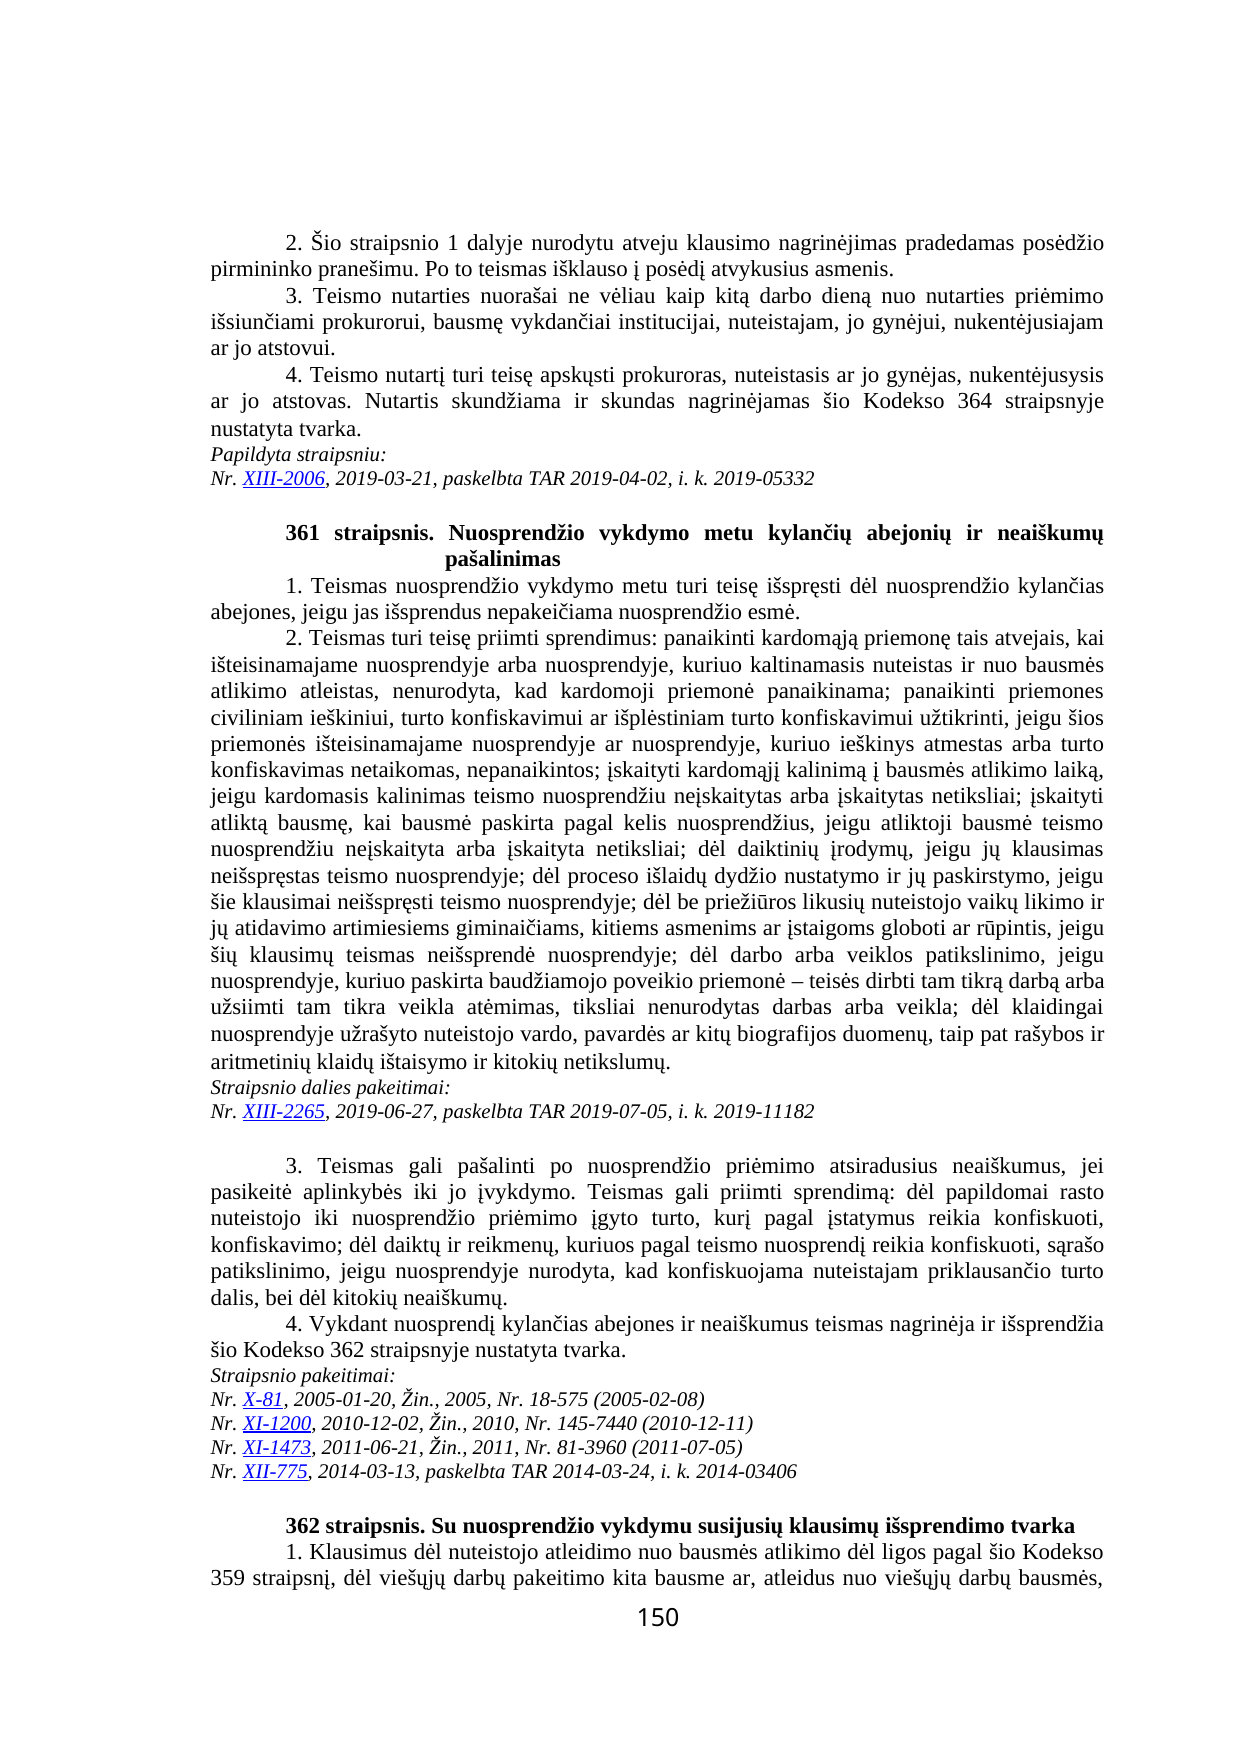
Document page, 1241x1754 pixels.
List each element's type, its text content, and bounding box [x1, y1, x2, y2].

text 4. Vykdant nuosprendį kylančias abejones ir neaiškumus teismas nagrinėja ir išsprendžia šio Kodekso 362 straipsnyje nustatyta tvarka. [210, 1310, 1105, 1363]
text 362 straipsnis. Su nuosprendžio vykdymu susijusių klausimų išsprendimo tvarka [285, 1512, 1105, 1538]
text Nr. XI-1473, 2011-06-21, Žin., 2011, Nr. 81-3960 (2011-07-05) [210, 1435, 1105, 1459]
text Nr. XII-775, 2014-03-13, paskelbta TAR 2014-03-24, i. k. 2014-03406 [210, 1459, 1105, 1483]
text 2. Šio straipsnio 1 dalyje nurodytu atveju klausimo nagrinėjimas pradedamas posėdžio pirmininko pranešimu. Po to teismas išklauso į posėdį atvykusius asmenis. [210, 229, 1105, 282]
text 361 straipsnis. Nuosprendžio vykdymo metu kylančių abejonių ir neaiškumų pašalinimas [285, 519, 1105, 572]
text Nr. XI-1200, 2010-12-02, Žin., 2010, Nr. 145-7440 (2010-12-11) [210, 1411, 1105, 1435]
text 1. Teismas nuosprendžio vykdymo metu turi teisę išspręsti dėl nuosprendžio kylančias abejones, jeigu jas išsprendus nepakeičiama nuosprendžio esmė. [210, 572, 1105, 624]
text Straipsnio pakeitimai: [210, 1363, 1105, 1387]
text 3. Teismas gali pašalinti po nuosprendžio priėmimo atsiradusius neaiškumus, jei pasikeitė aplinkybės iki jo įvykdymo. Teismas gali priimti sprendimą: dėl papildomai rasto nuteistojo iki nuosprendžio priėmimo įgyto turto, kurį pagal įstatymus reikia konfiskuoti, konfiskavimo; dėl daiktų ir reikmenų, kuriuos pagal teismo nuosprendį reikia konfiskuoti, sąrašo patikslinimo, jeigu nuosprendyje nurodyta, kad konfiskuojama nuteistajam priklausančio turto dalis, bei dėl kitokių neaiškumų. [210, 1152, 1105, 1310]
text 3. Teismo nutarties nuorašai ne vėliau kaip kitą darbo dieną nuo nutarties priėmimo išsiunčiami prokurorui, bausmę vykdančiai institucijai, nuteistajam, jo gynėjui, nukentėjusiajam ar jo atstovui. [210, 282, 1105, 361]
text 4. Teismo nutartį turi teisę apskųsti prokuroras, nuteistasis ar jo gynėjas, nukentėjusysis ar jo atstovas. Nutartis skundžiama ir skundas nagrinėjamas šio Kodekso 364 straipsnyje nustatyta tvarka. [210, 361, 1105, 442]
text 1. Klausimus dėl nuteistojo atleidimo nuo bausmės atlikimo dėl ligos pagal šio Kodekso 359 straipsnį, dėl viešųjų darbų pakeitimo kita bausme ar, atleidus nuo viešųjų darbų bausmės, [210, 1538, 1105, 1591]
text Nr. XIII-2265, 2019-06-27, paskelbta TAR 2019-07-05, i. k. 2019-11182 [210, 1099, 1105, 1123]
text Nr. XIII-2006, 2019-03-21, paskelbta TAR 2019-04-02, i. k. 2019-05332 [210, 466, 1105, 490]
text Nr. X-81, 2005-01-20, Žin., 2005, Nr. 18-575 (2005-02-08) [210, 1387, 1105, 1411]
text 2. Teismas turi teisę priimti sprendimus: panaikinti kardomąją priemonę tais atvejais, kai išteisinamajame nuosprendyje arba nuosprendyje, kuriuo kaltinamasis nuteistas ir nuo bausmės atlikimo atleistas, nenurodyta, kad kardomoji priemonė panaikinama; panaikinti priemones civiliniam ieškiniui, turto konfiskavimui ar išplėstiniam turto konfiskavimui užtikrinti, jeigu šios priemonės išteisinamajame nuosprendyje ar nuosprendyje, kuriuo ieškinys atmestas arba turto konfiskavimas netaikomas, nepanaikintos; įskaityti kardomąjį kalinimą į bausmės atlikimo laiką, jeigu kardomasis kalinimas teismo nuosprendžiu neįskaitytas arba įskaitytas netiksliai; įskaityti atliktą bausmę, kai bausmė paskirta pagal kelis nuosprendžius, jeigu atliktoji bausmė teismo nuosprendžiu neįskaityta arba įskaityta netiksliai; dėl daiktinių įrodymų, jeigu jų klausimas neišspręstas teismo nuosprendyje; dėl proceso išlaidų dydžio nustatymo ir jų paskirstymo, jeigu šie klausimai neišspręsti teismo nuosprendyje; dėl be priežiūros likusių nuteistojo vaikų likimo ir jų atidavimo artimiesiems giminaičiams, kitiems asmenims ar įstaigoms globoti ar rūpintis, jeigu šių klausimų teismas neišsprendė nuosprendyje; dėl darbo arba veiklos patikslinimo, jeigu nuosprendyje, kuriuo paskirta baudžiamojo poveikio priemonė – teisės dirbti tam tikrą darbą arba užsiimti tam tikra veikla atėmimas, tiksliai nenurodytas darbas arba veikla; dėl klaidingai nuosprendyje užrašyto nuteistojo vardo, pavardės ar kitų biografijos duomenų, taip pat rašybos ir aritmetinių klaidų ištaisymo ir kitokių netikslumų. [210, 624, 1105, 1075]
text Straipsnio dalies pakeitimai: [210, 1075, 1105, 1099]
text Papildyta straipsniu: [210, 442, 1105, 466]
